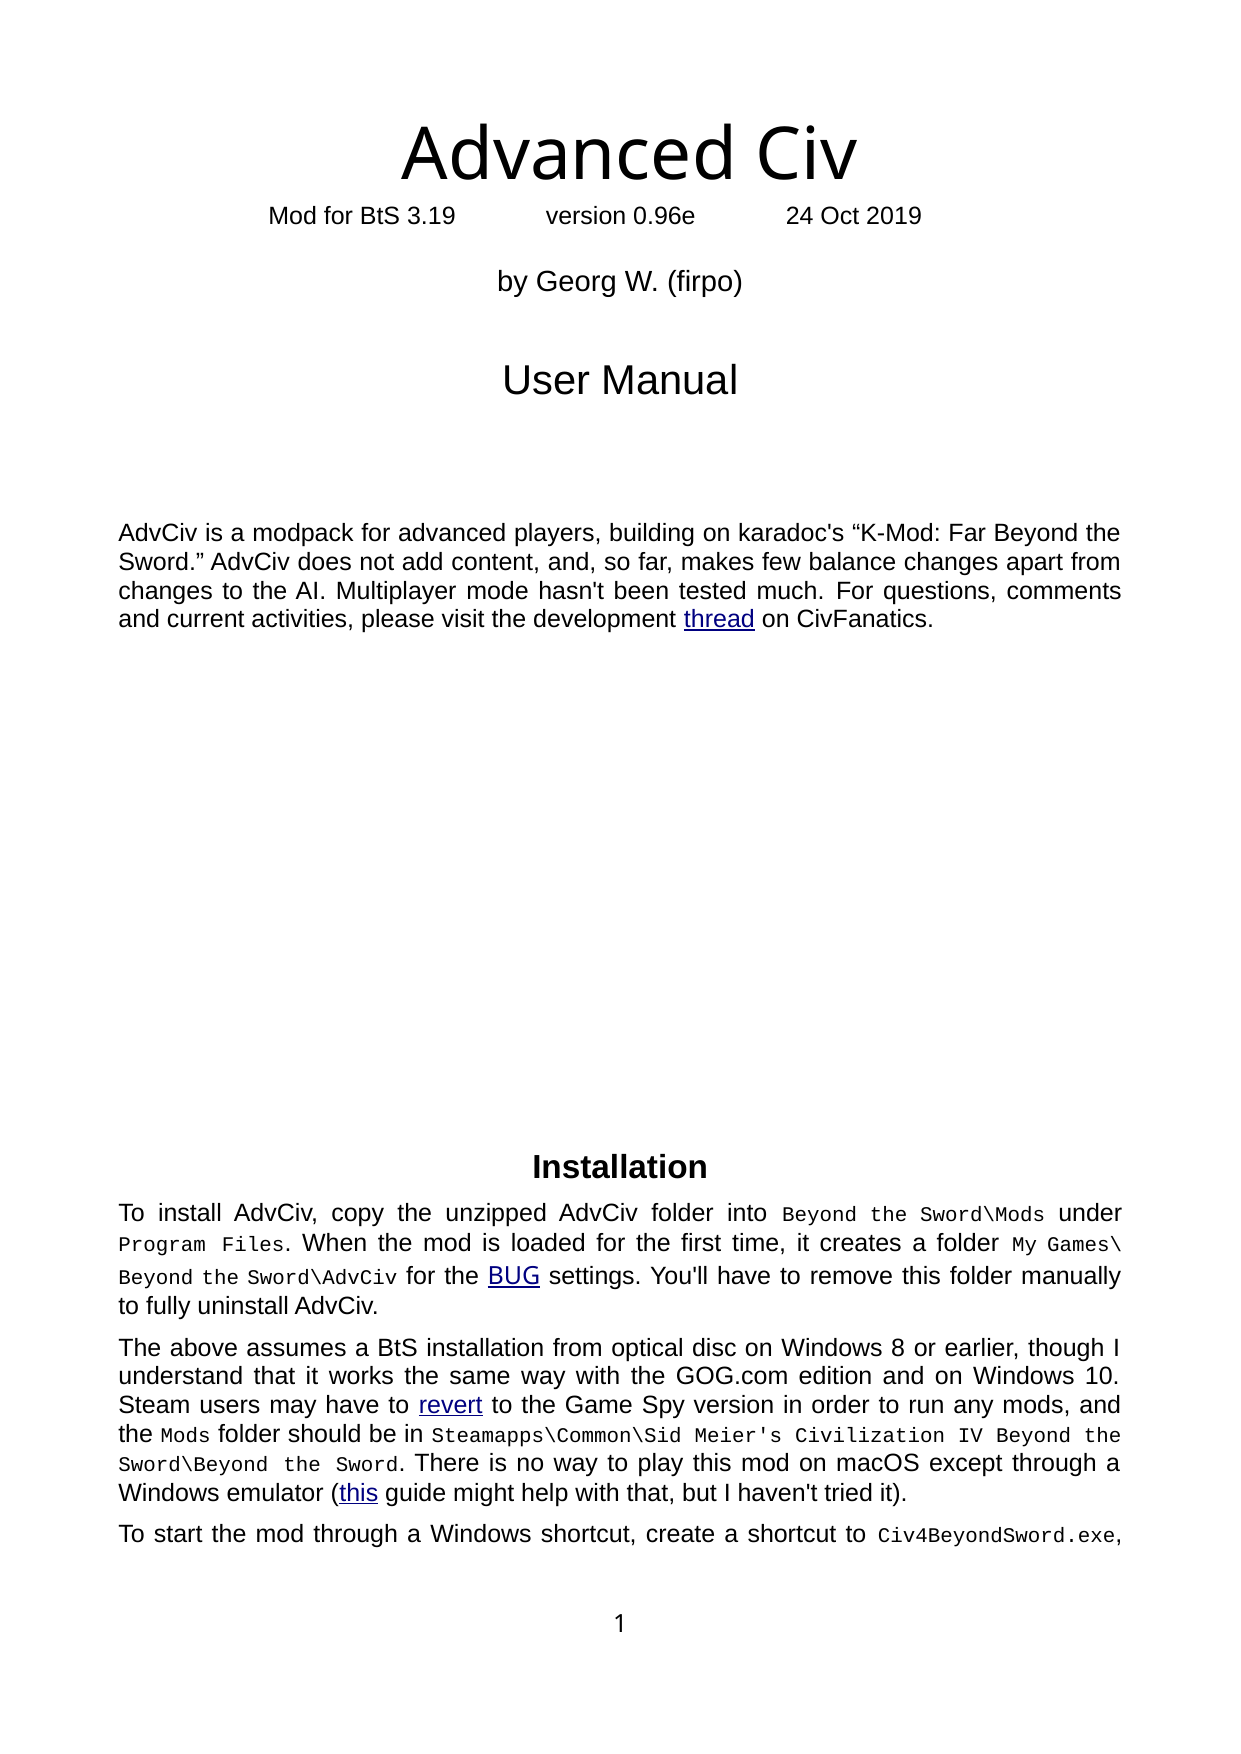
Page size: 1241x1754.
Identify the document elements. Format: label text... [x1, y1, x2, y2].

text by Georg W. (firpo) [118, 264, 1122, 298]
text To start the mod through a Windows shortcut, create a shortcut to Civ4BeyondSword.exe, [118, 1519, 1122, 1549]
subtitle Installation [118, 1147, 1122, 1185]
text To install AdvCiv, copy the unzipped AdvCiv folder into Beyond the Sword\Mods under Program Files. When the mod is loaded for the first time, it creates a folder My Games\Beyond the Sword\AdvCiv for the BUG settings. You'll have to remove this folder manually to fully uninstall AdvCiv. [118, 1198, 1122, 1320]
text User Manual [118, 355, 1122, 403]
text The above assumes a BtS installation from optical disc on Windows 8 or earlier, though I understand that it works the same way with the GOG.com edition and on Windows 10. Steam users may have to revert to the Game Spy version in order to run any mods, and the Mods folder should be in Steamapps\Common\Sid Meier's Civilization IV Beyond the Sword\Beyond the Sword. There is no way to play this mod on macOS except through a Windows emulator (this guide might help with that, but I haven't tried it). [118, 1332, 1122, 1507]
text Advanced Civ [118, 118, 1122, 195]
text AdvCiv is a modpack for advanced players, building on karadoc's “K-Mod: Far Beyond the Sword.” AdvCiv does not add content, and, so far, makes few balance changes apart from changes to the AI. Multiplayer mode hasn't been tested much. For questions, comments and current activities, please visit the development thread on CivFanatics. [118, 518, 1122, 633]
text Mod for BtS 3.19 version 0.96e 24 Oct 2019 [118, 201, 1122, 229]
